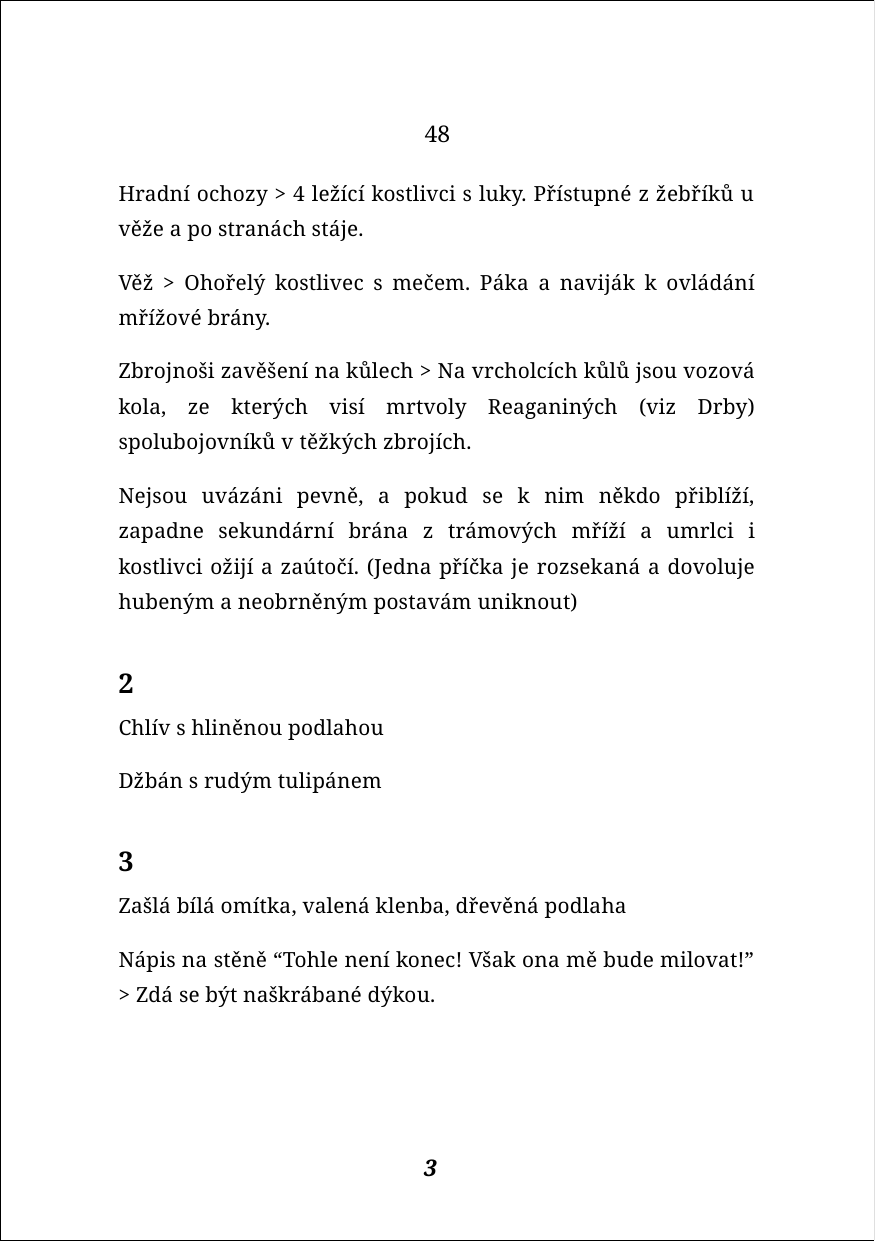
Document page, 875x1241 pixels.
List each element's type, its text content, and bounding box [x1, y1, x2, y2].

text Věž > Ohořelý kostlivec s mečem. Páka a naviják k ovládání mřížové brány. [118, 268, 756, 332]
text Džbán s rudým tulipánem [118, 766, 756, 794]
text Hradní ochozy > 4 ležící kostlivci s luky. Přístupné z žebříků u věže a po stranách stáje. [118, 179, 756, 243]
text Chlív s hliněnou podlahou [118, 713, 756, 741]
text Nejsou uvázáni pevně, a pokud se k nim někdo přiblíží, zapadne sekundární brána z trámových mříží a umrlci i kostlivci ožijí a zaútočí. (Jedna příčka je rozsekaná a dovoluje hubeným a neobrněným postavám uniknout) [118, 481, 756, 616]
subtitle 3 [118, 843, 756, 880]
subtitle 2 [118, 664, 756, 701]
text Nápis na stěně “Tohle není konec! Však ona mě bude milovat!” > Zdá se být naškrábané dýkou. [118, 945, 756, 1009]
text Zbrojnoši zavěšení na kůlech > Na vrcholcích kůlů jsou vozová kola, ze kterých visí mrtvoly Reaganiných (viz Drby) spolubojovníků v těžkých zbrojích. [118, 356, 756, 456]
text Zašlá bílá omítka, valená klenba, dřevěná podlaha [118, 892, 756, 920]
